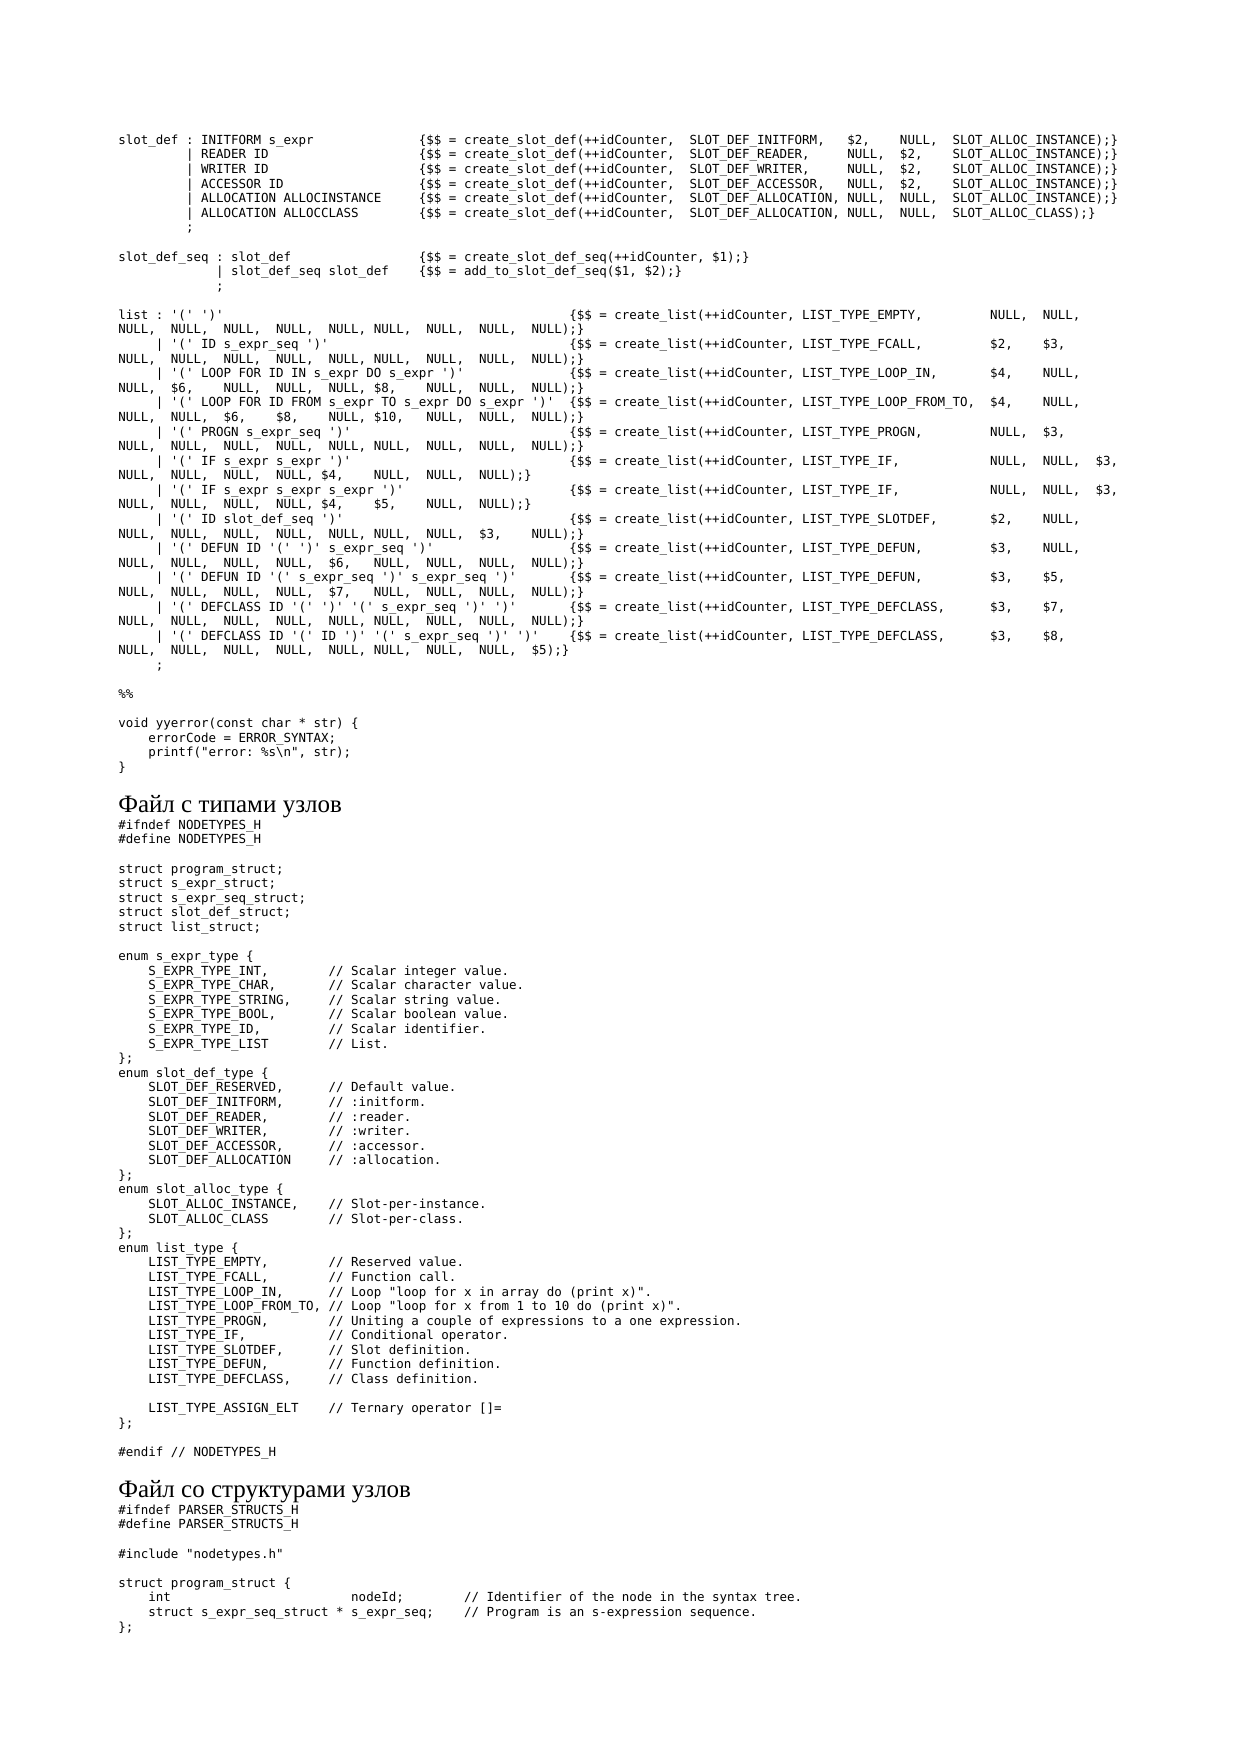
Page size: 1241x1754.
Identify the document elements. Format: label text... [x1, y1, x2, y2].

text S_EXPR_TYPE_INT, // Scalar integer value. [118, 963, 1122, 978]
text struct slot_def_struct; [118, 905, 1122, 920]
text | ALLOCATION ALLOCCLASS {$$ = create_slot_def(++idCounter, SLOT_DEF_ALLOCATION, NULL, NULL, SLOT_ALLOC_CLASS);} [118, 206, 1122, 220]
text SLOT_DEF_ACCESSOR, // :accessor. [118, 1138, 1122, 1153]
text struct s_expr_seq_struct * s_expr_seq; // Program is an s-expression sequence. [118, 1605, 1122, 1619]
text LIST_TYPE_IF, // Conditional operator. [118, 1328, 1122, 1343]
text | '(' DEFCLASS ID '(' ID ')' '(' s_expr_seq ')' ')' {$$ = create_list(++idCounter, LIST_TYPE_DEFCLASS, $3, $8, NULL, NULL, NULL, NULL, NULL, NULL, NULL, NULL, $5);} [118, 628, 1122, 658]
text } [118, 760, 1122, 774]
text | READER ID {$$ = create_slot_def(++idCounter, SLOT_DEF_READER, NULL, $2, SLOT_ALLOC_INSTANCE);} [118, 147, 1122, 162]
text S_EXPR_TYPE_CHAR, // Scalar character value. [118, 978, 1122, 993]
text LIST_TYPE_DEFCLASS, // Class definition. [118, 1372, 1122, 1386]
text }; [118, 1619, 1122, 1634]
text #define PARSER_STRUCTS_H [118, 1517, 1122, 1532]
text }; [118, 1168, 1122, 1182]
text }; [118, 1416, 1122, 1430]
text }; [118, 1226, 1122, 1241]
text ; [118, 278, 1122, 293]
text errorCode = ERROR_SYNTAX; [118, 731, 1122, 745]
text struct list_struct; [118, 920, 1122, 934]
text struct program_struct { [118, 1576, 1122, 1590]
text | '(' PROGN s_expr_seq ')' {$$ = create_list(++idCounter, LIST_TYPE_PROGN, NULL, $3, NULL, NULL, NULL, NULL, NULL, NULL, NULL, NULL, NULL);} [118, 424, 1122, 453]
text S_EXPR_TYPE_ID, // Scalar identifier. [118, 1022, 1122, 1036]
text | '(' ID s_expr_seq ')' {$$ = create_list(++idCounter, LIST_TYPE_FCALL, $2, $3, NULL, NULL, NULL, NULL, NULL, NULL, NULL, NULL, NULL);} [118, 337, 1122, 366]
text | '(' DEFUN ID '(' ')' s_expr_seq ')' {$$ = create_list(++idCounter, LIST_TYPE_DEFUN, $3, NULL, NULL, NULL, NULL, NULL, $6, NULL, NULL, NULL, NULL);} [118, 541, 1122, 570]
text S_EXPR_TYPE_BOOL, // Scalar boolean value. [118, 1007, 1122, 1022]
text #endif // NODETYPES_H [118, 1445, 1122, 1459]
text #include "nodetypes.h" [118, 1546, 1122, 1561]
text | '(' IF s_expr s_expr ')' {$$ = create_list(++idCounter, LIST_TYPE_IF, NULL, NULL, $3, NULL, NULL, NULL, NULL, $4, NULL, NULL, NULL);} [118, 453, 1122, 483]
text struct program_struct; [118, 861, 1122, 876]
text LIST_TYPE_DEFUN, // Function definition. [118, 1357, 1122, 1372]
text struct s_expr_struct; [118, 876, 1122, 891]
text enum slot_def_type { [118, 1066, 1122, 1080]
text | '(' LOOP FOR ID IN s_expr DO s_expr ')' {$$ = create_list(++idCounter, LIST_TYPE_LOOP_IN, $4, NULL, NULL, $6, NULL, NULL, NULL, $8, NULL, NULL, NULL);} [118, 366, 1122, 395]
text LIST_TYPE_EMPTY, // Reserved value. [118, 1255, 1122, 1270]
text | ALLOCATION ALLOCINSTANCE {$$ = create_slot_def(++idCounter, SLOT_DEF_ALLOCATION, NULL, NULL, SLOT_ALLOC_INSTANCE);} [118, 191, 1122, 206]
text Файл со структурами узлов [118, 1474, 1122, 1503]
text LIST_TYPE_SLOTDEF, // Slot definition. [118, 1343, 1122, 1357]
text | WRITER ID {$$ = create_slot_def(++idCounter, SLOT_DEF_WRITER, NULL, $2, SLOT_ALLOC_INSTANCE);} [118, 162, 1122, 176]
text | '(' DEFCLASS ID '(' ')' '(' s_expr_seq ')' ')' {$$ = create_list(++idCounter, LIST_TYPE_DEFCLASS, $3, $7, NULL, NULL, NULL, NULL, NULL, NULL, NULL, NULL, NULL);} [118, 599, 1122, 628]
text #ifndef PARSER_STRUCTS_H [118, 1503, 1122, 1517]
text | '(' IF s_expr s_expr s_expr ')' {$$ = create_list(++idCounter, LIST_TYPE_IF, NULL, NULL, $3, NULL, NULL, NULL, NULL, $4, $5, NULL, NULL);} [118, 483, 1122, 512]
text SLOT_DEF_ALLOCATION // :allocation. [118, 1153, 1122, 1168]
text printf("error: %s\n", str); [118, 745, 1122, 760]
text | ACCESSOR ID {$$ = create_slot_def(++idCounter, SLOT_DEF_ACCESSOR, NULL, $2, SLOT_ALLOC_INSTANCE);} [118, 176, 1122, 191]
text ; [118, 658, 1122, 672]
text int nodeId; // Identifier of the node in the syntax tree. [118, 1590, 1122, 1605]
text enum slot_alloc_type { [118, 1182, 1122, 1197]
text ; [118, 220, 1122, 235]
text LIST_TYPE_ASSIGN_ELT // Ternary operator []= [118, 1401, 1122, 1416]
text #define NODETYPES_H [118, 832, 1122, 847]
text slot_def : INITFORM s_expr {$$ = create_slot_def(++idCounter, SLOT_DEF_INITFORM, $2, NULL, SLOT_ALLOC_INSTANCE);} [118, 133, 1122, 147]
text SLOT_DEF_WRITER, // :writer. [118, 1124, 1122, 1138]
text enum s_expr_type { [118, 949, 1122, 963]
text SLOT_ALLOC_INSTANCE, // Slot-per-instance. [118, 1197, 1122, 1211]
text | slot_def_seq slot_def {$$ = add_to_slot_def_seq($1, $2);} [118, 264, 1122, 278]
text list : '(' ')' {$$ = create_list(++idCounter, LIST_TYPE_EMPTY, NULL, NULL, NULL, NULL, NULL, NULL, NULL, NULL, NULL, NULL, NULL);} [118, 308, 1122, 337]
text | '(' ID slot_def_seq ')' {$$ = create_list(++idCounter, LIST_TYPE_SLOTDEF, $2, NULL, NULL, NULL, NULL, NULL, NULL, NULL, NULL, $3, NULL);} [118, 512, 1122, 541]
text LIST_TYPE_PROGN, // Uniting a couple of expressions to a one expression. [118, 1313, 1122, 1328]
text LIST_TYPE_LOOP_IN, // Loop "loop for x in array do (print x)". [118, 1284, 1122, 1299]
text SLOT_DEF_RESERVED, // Default value. [118, 1080, 1122, 1095]
text Файл с типами узлов [118, 789, 1122, 818]
text SLOT_ALLOC_CLASS // Slot-per-class. [118, 1211, 1122, 1226]
text S_EXPR_TYPE_STRING, // Scalar string value. [118, 993, 1122, 1007]
text LIST_TYPE_FCALL, // Function call. [118, 1270, 1122, 1284]
text struct s_expr_seq_struct; [118, 891, 1122, 905]
text | '(' LOOP FOR ID FROM s_expr TO s_expr DO s_expr ')' {$$ = create_list(++idCounter, LIST_TYPE_LOOP_FROM_TO, $4, NULL, NULL, NULL, $6, $8, NULL, $10, NULL, NULL, NULL);} [118, 395, 1122, 424]
text | '(' DEFUN ID '(' s_expr_seq ')' s_expr_seq ')' {$$ = create_list(++idCounter, LIST_TYPE_DEFUN, $3, $5, NULL, NULL, NULL, NULL, $7, NULL, NULL, NULL, NULL);} [118, 570, 1122, 599]
text %% [118, 687, 1122, 701]
text LIST_TYPE_LOOP_FROM_TO, // Loop "loop for x from 1 to 10 do (print x)". [118, 1299, 1122, 1313]
text SLOT_DEF_READER, // :reader. [118, 1109, 1122, 1124]
text S_EXPR_TYPE_LIST // List. [118, 1036, 1122, 1051]
text }; [118, 1051, 1122, 1066]
text SLOT_DEF_INITFORM, // :initform. [118, 1095, 1122, 1109]
text void yyerror(const char * str) { [118, 716, 1122, 731]
text #ifndef NODETYPES_H [118, 818, 1122, 832]
text slot_def_seq : slot_def {$$ = create_slot_def_seq(++idCounter, $1);} [118, 249, 1122, 264]
text enum list_type { [118, 1241, 1122, 1255]
